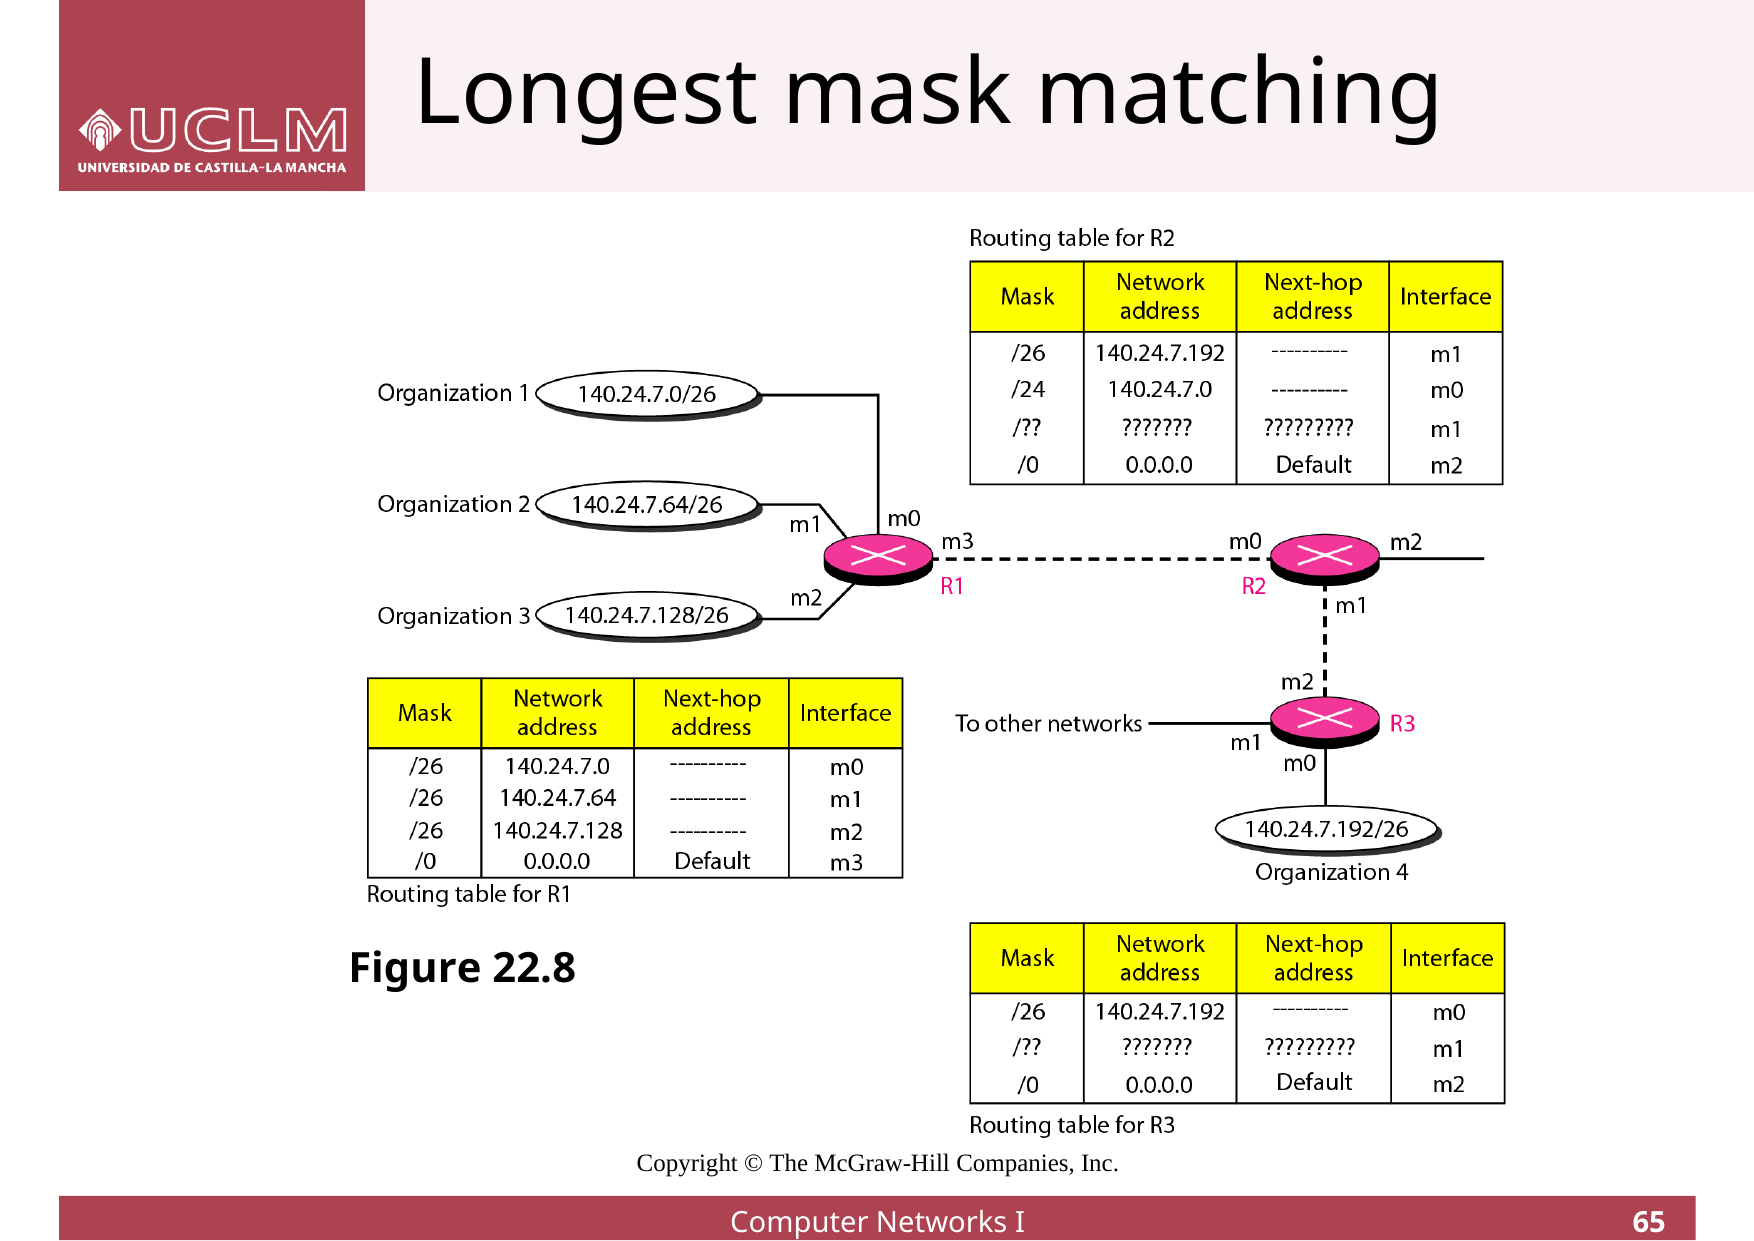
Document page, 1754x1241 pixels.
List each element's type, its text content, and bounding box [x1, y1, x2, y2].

title Longest mask matching [413, 0, 1667, 198]
picture [366, 225, 1506, 1139]
text_box Figure 22.8 [348, 933, 644, 1048]
picture [59, 0, 365, 191]
text_box Copyright © The McGraw-Hill Companies, Inc. [478, 1136, 1276, 1184]
